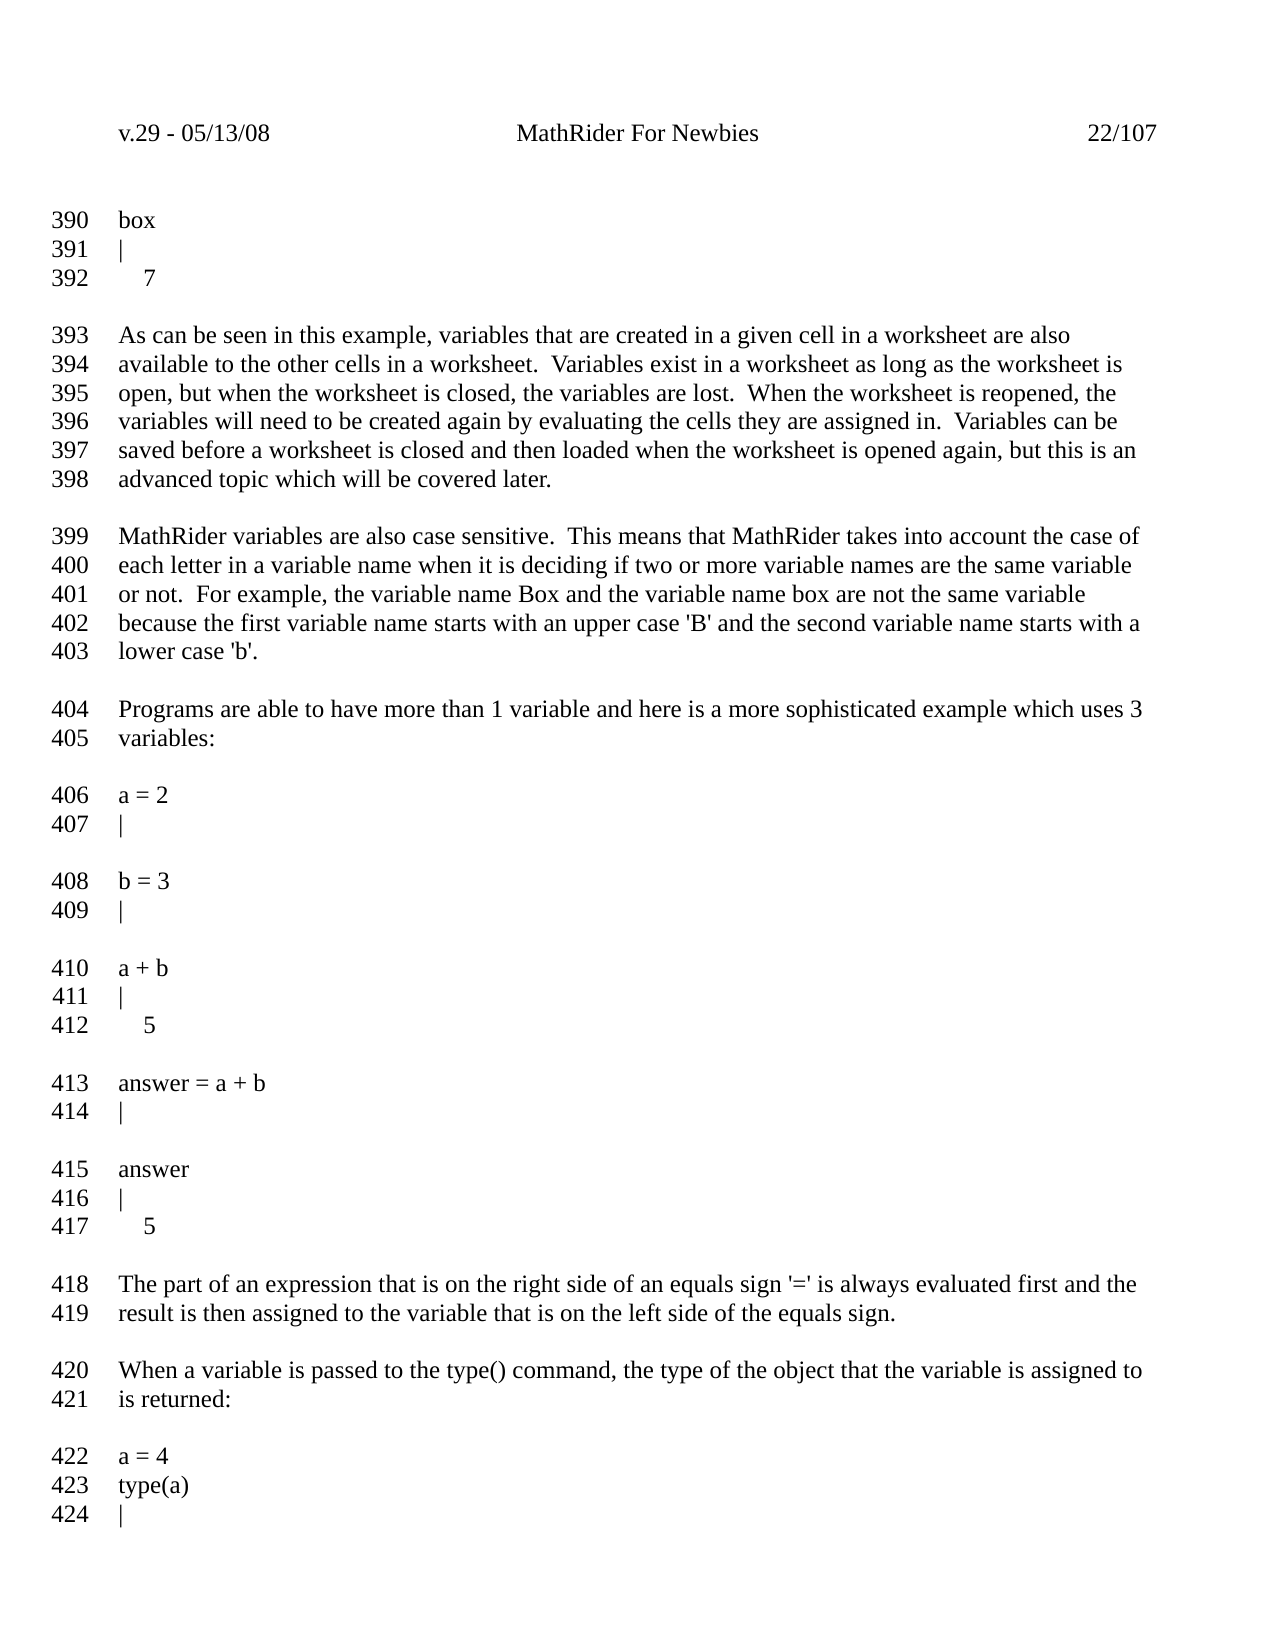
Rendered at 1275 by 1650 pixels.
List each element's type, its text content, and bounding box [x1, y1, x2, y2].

text | [118, 981, 1157, 1010]
text a + b [118, 953, 1157, 981]
text answer [118, 1154, 1157, 1183]
text type(a) [118, 1470, 1157, 1499]
text The part of an expression that is on the right side of an equals sign '=' is always evaluated first and the result is then assigned to the variable that is on the left side of the equals sign. [118, 1269, 1157, 1326]
text answer = a + b [118, 1068, 1157, 1096]
text When a variable is passed to the type() command, the type of the object that the variable is assigned to is returned: [118, 1355, 1157, 1413]
text | [118, 1499, 1157, 1528]
text MathRider variables are also case sensitive. This means that MathRider takes into account the case of each letter in a variable name when it is deciding if two or more variable names are the same variable or not. For example, the variable name Box and the variable name box are not the same variable because the first variable name starts with an upper case 'B' and the second variable name starts with a lower case 'b'. [118, 521, 1157, 665]
text | [118, 895, 1157, 924]
text a = 4 [118, 1441, 1157, 1470]
text | [118, 1183, 1157, 1211]
text 7 [118, 263, 1157, 291]
text As can be seen in this example, variables that are created in a given cell in a worksheet are also available to the other cells in a worksheet. Variables exist in a worksheet as long as the worksheet is open, but when the worksheet is closed, the variables are lost. When the worksheet is reopened, the variables will need to be created again by evaluating the cells they are assigned in. Variables can be saved before a worksheet is closed and then loaded when the worksheet is opened again, but this is an advanced topic which will be covered later. [118, 320, 1157, 493]
text | [118, 809, 1157, 838]
text b = 3 [118, 866, 1157, 895]
text Programs are able to have more than 1 variable and here is a more sophisticated example which uses 3 variables: [118, 694, 1157, 751]
text a = 2 [118, 780, 1157, 809]
text box [118, 205, 1157, 234]
text 5 [118, 1211, 1157, 1240]
text | [118, 234, 1157, 263]
text | [118, 1096, 1157, 1125]
text 5 [118, 1010, 1157, 1039]
